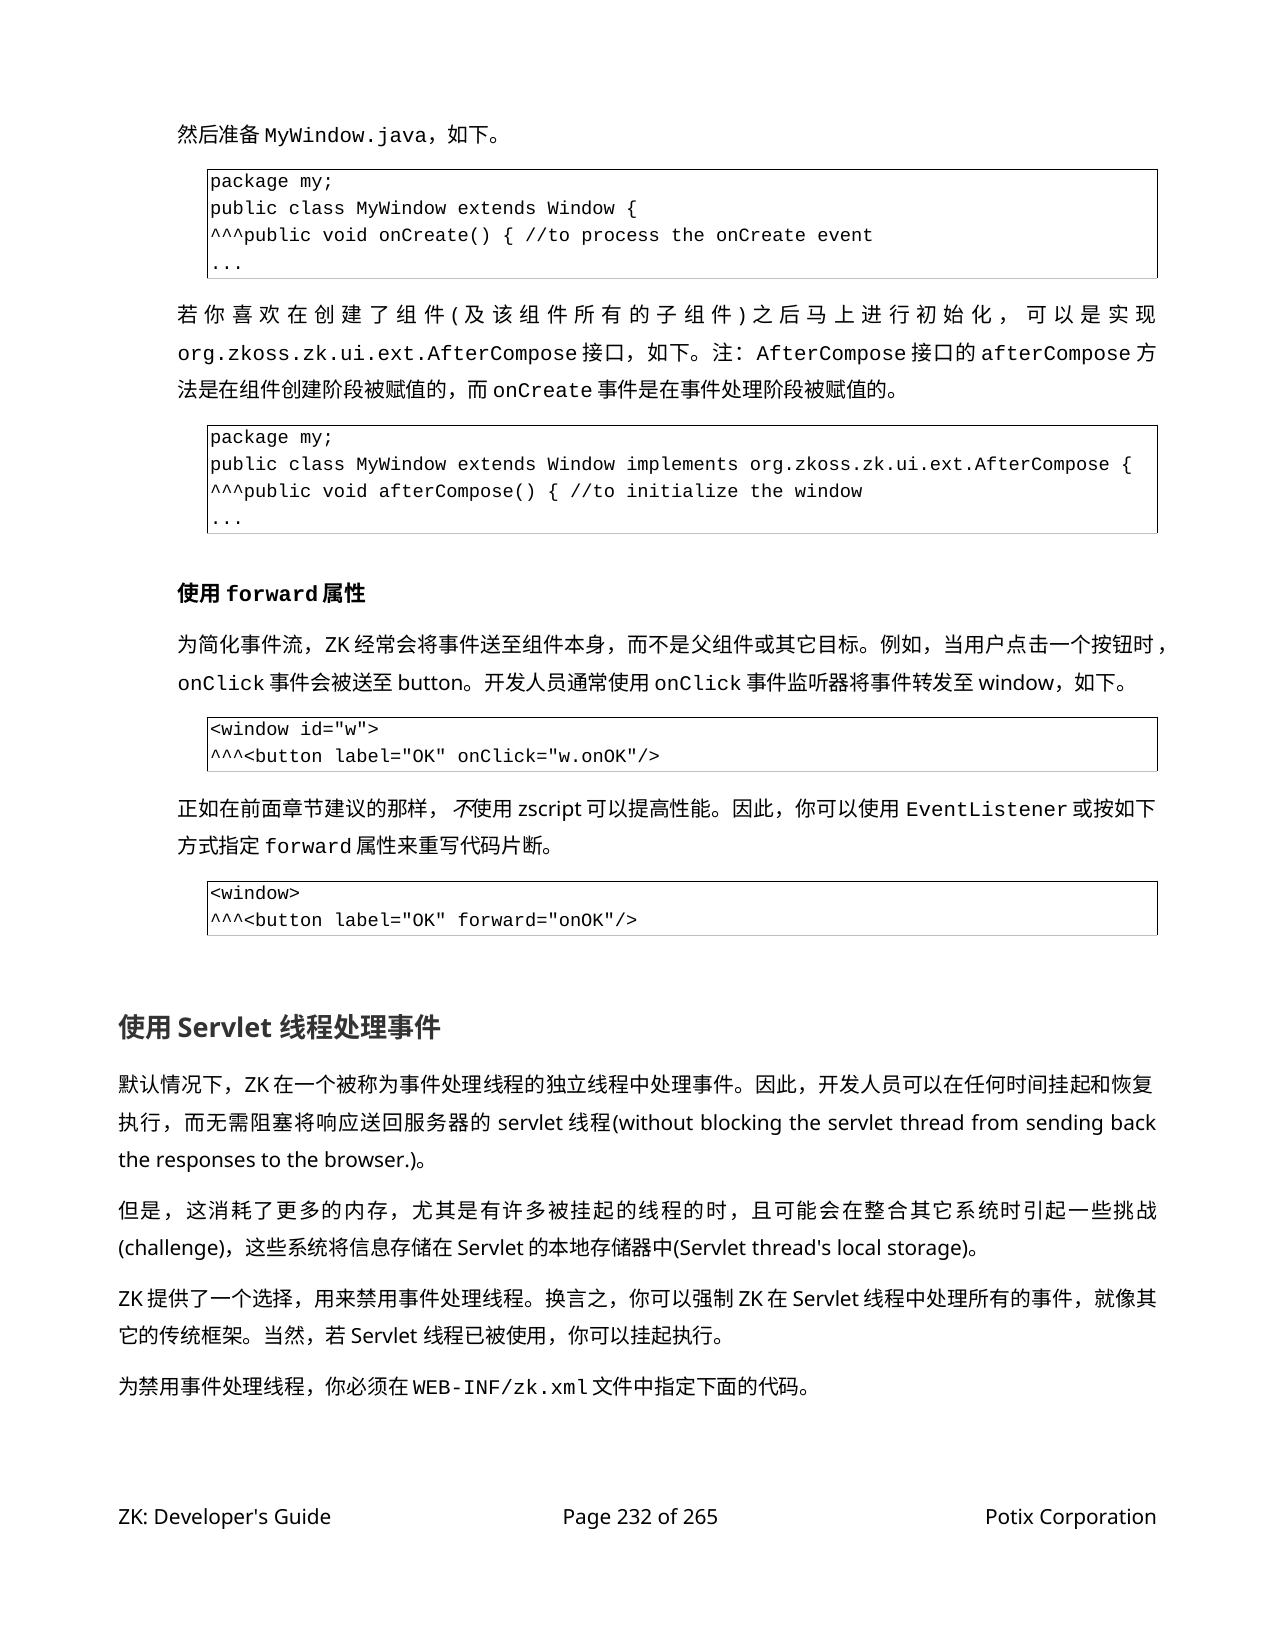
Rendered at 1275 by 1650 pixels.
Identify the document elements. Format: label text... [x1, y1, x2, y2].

text ZK提供了一个选择，用来禁用事件处理线程。换言之，你可以强制ZK在Servlet线程中处理所有的事件，就像其它的传统框架。当然，若Servlet 线程已被使用，你可以挂起执行。 [118, 1282, 1157, 1350]
text ... [208, 251, 1157, 278]
subtitle 使用Servlet 线程处理事件 [118, 1006, 1157, 1045]
text <window id="w"> [208, 718, 1157, 741]
text 若你喜欢在创建了组件(及该组件所有的子组件)之后马上进行初始化，可以是实现org.zkoss.zk.ui.ext.AfterCompose接口，如下。注：AfterCompose接口的afterCompose方法是在组件创建阶段被赋值的，而onCreate事件是在事件处理阶段被赋值的。 [177, 298, 1157, 404]
text 正如在前面章节建议的那样，不使用zscript可以提高性能。因此，你可以使用EventListener或按如下方式指定forward属性来重写代码片断。 [177, 792, 1157, 860]
text public class MyWindow extends Window { [208, 196, 1157, 220]
text ... [208, 506, 1157, 533]
subtitle 使用forward属性 [177, 576, 1157, 608]
text ^^^public void afterCompose() { //to initialize the window [208, 479, 1157, 503]
text 默认情况下，ZK在一个被称为事件处理线程的独立线程中处理事件。因此，开发人员可以在任何时间挂起和恢复执行，而无需阻塞将响应送回服务器的servlet线程(without blocking the servlet thread from sending back the responses to the browser.)。 [118, 1069, 1157, 1174]
text <window> [208, 882, 1157, 905]
text 为禁用事件处理线程，你必须在WEB-INF/zk.xml文件中指定下面的代码。 [118, 1371, 1157, 1401]
text package my; [208, 426, 1157, 449]
text ^^^public void onCreate() { //to process the onCreate event [208, 223, 1157, 248]
text ^^^<button label="OK" forward="onOK"/> [208, 908, 1157, 935]
text public class MyWindow extends Window implements org.zkoss.zk.ui.ext.AfterCompose { [208, 452, 1157, 476]
text 但是，这消耗了更多的内存，尤其是有许多被挂起的线程的时，且可能会在整合其它系统时引起一些挑战(challenge)，这些系统将信息存储在Servlet的本地存储器中(Servlet thread's local storage)。 [118, 1194, 1157, 1262]
text ^^^<button label="OK" onClick="w.onOK"/> [208, 744, 1157, 771]
text 为简化事件流，ZK经常会将事件送至组件本身，而不是父组件或其它目标。例如，当用户点击一个按钮时，onClick事件会被送至button。开发人员通常使用onClick事件监听器将事件转发至window，如下。 [177, 628, 1157, 696]
text 然后准备MyWindow.java，如下。 [177, 118, 1157, 148]
text package my; [208, 170, 1157, 193]
